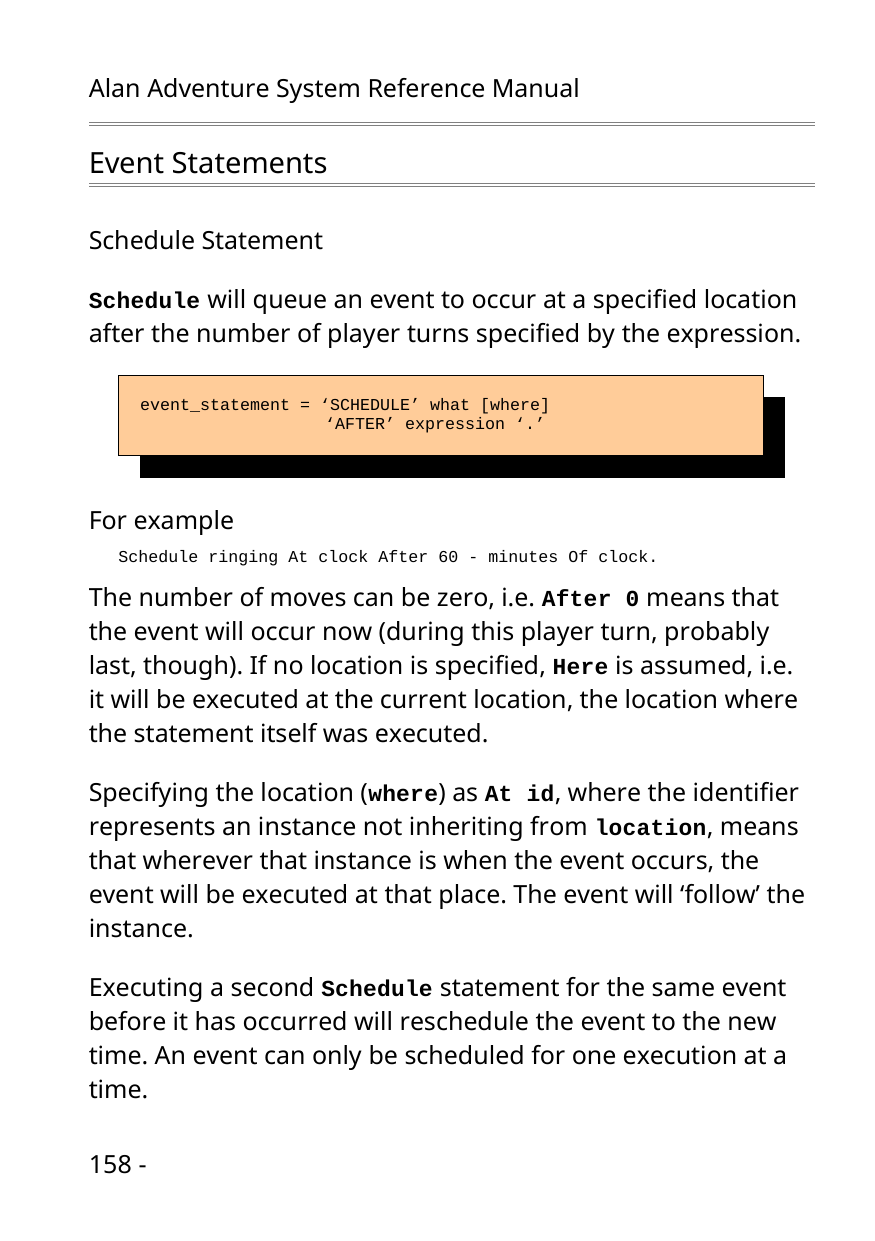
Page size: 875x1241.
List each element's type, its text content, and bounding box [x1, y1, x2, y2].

text For example [88, 503, 815, 537]
text Executing a second Schedule statement for the same event before it has oc­curred will reschedule the event to the new time. An event can only be scheduled for one execution at a time. [88, 970, 815, 1106]
text event_statement = ‘SCHEDULE’ what [where] ‘AFTER’ expression ‘.’ [119, 376, 763, 455]
subtitle Schedule Statement [88, 223, 815, 257]
subtitle Event Statements [88, 142, 815, 186]
text Specifying the location (where) as At id, where the iden­tifier represents an instance not inheriting from location, means that wherever that instance is when the event occurs, the event will be executed at that place. The event will ‘follow’ the instance. [88, 775, 815, 945]
text Schedule ringing At clock After 60 - minutes Of clock. [118, 549, 815, 568]
text Schedule will queue an event to occur at a specified location after the number of player turns specified by the expression. [88, 282, 815, 350]
text The number of moves can be zero, i.e. After 0 means that the event will occur now (during this player turn, probably last, though). If no location is specified, Here is as­sumed, i.e. it will be executed at the current location, the location where the statement itself was executed. [88, 580, 815, 750]
